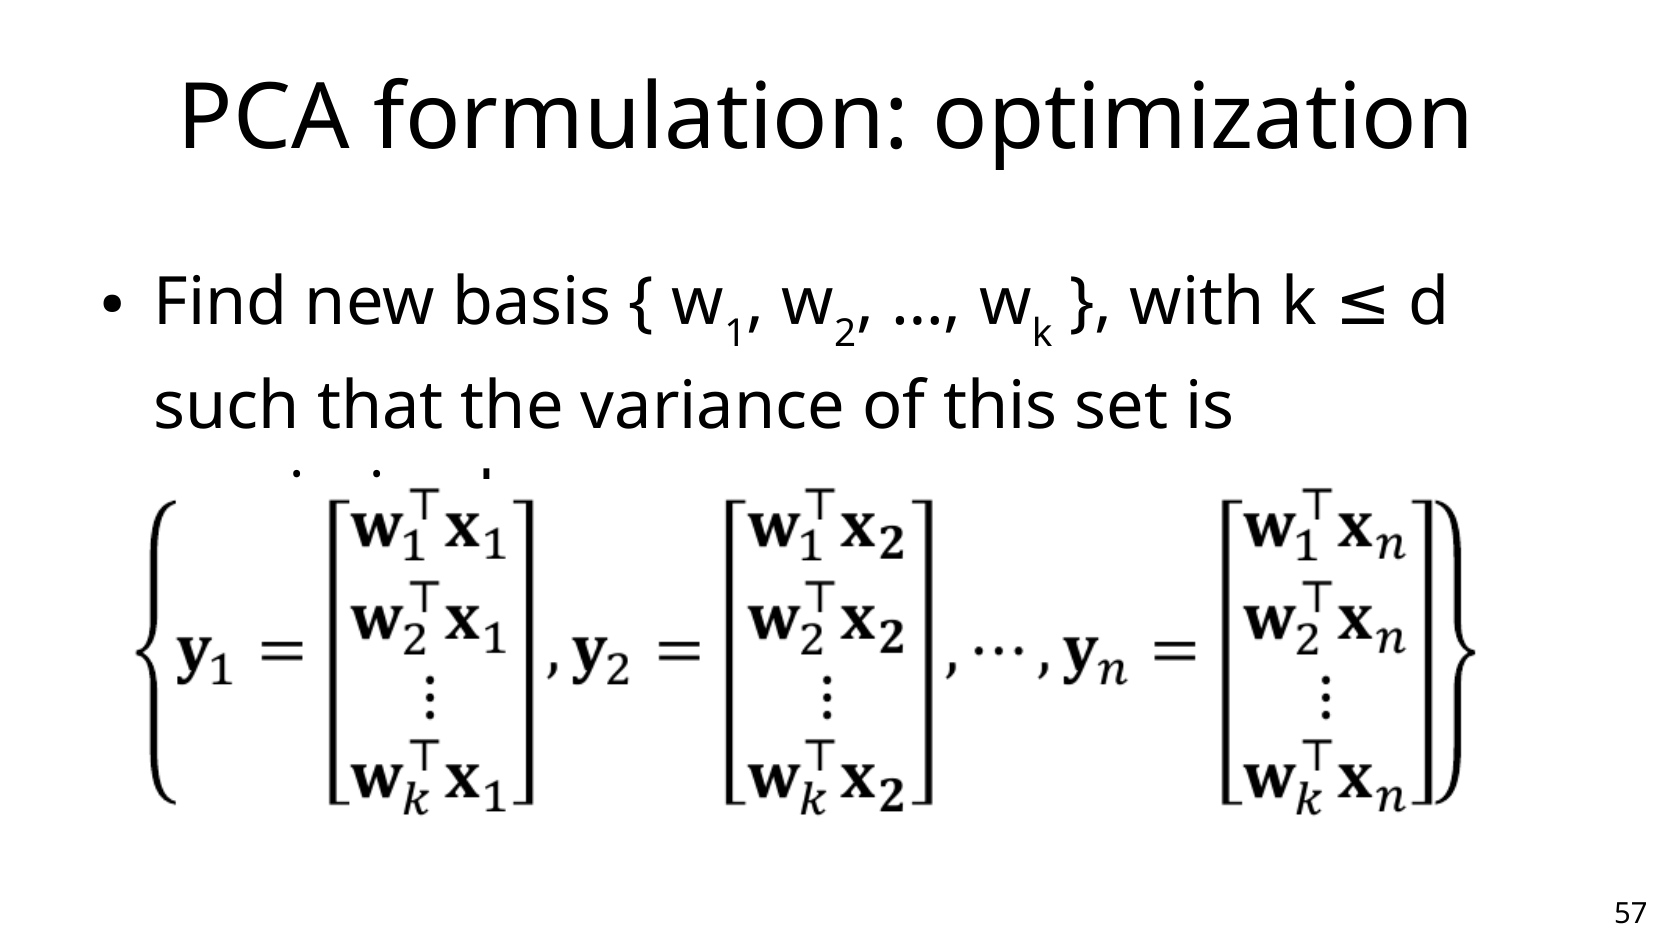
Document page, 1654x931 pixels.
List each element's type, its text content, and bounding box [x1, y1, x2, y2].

title PCA formulation: optimization [82, 1, 1571, 226]
list Find new basis { w1, w2, …, wk }, with k ≤ d such that the variance of this set is maximized: [82, 253, 1571, 793]
picture [101, 479, 1516, 843]
